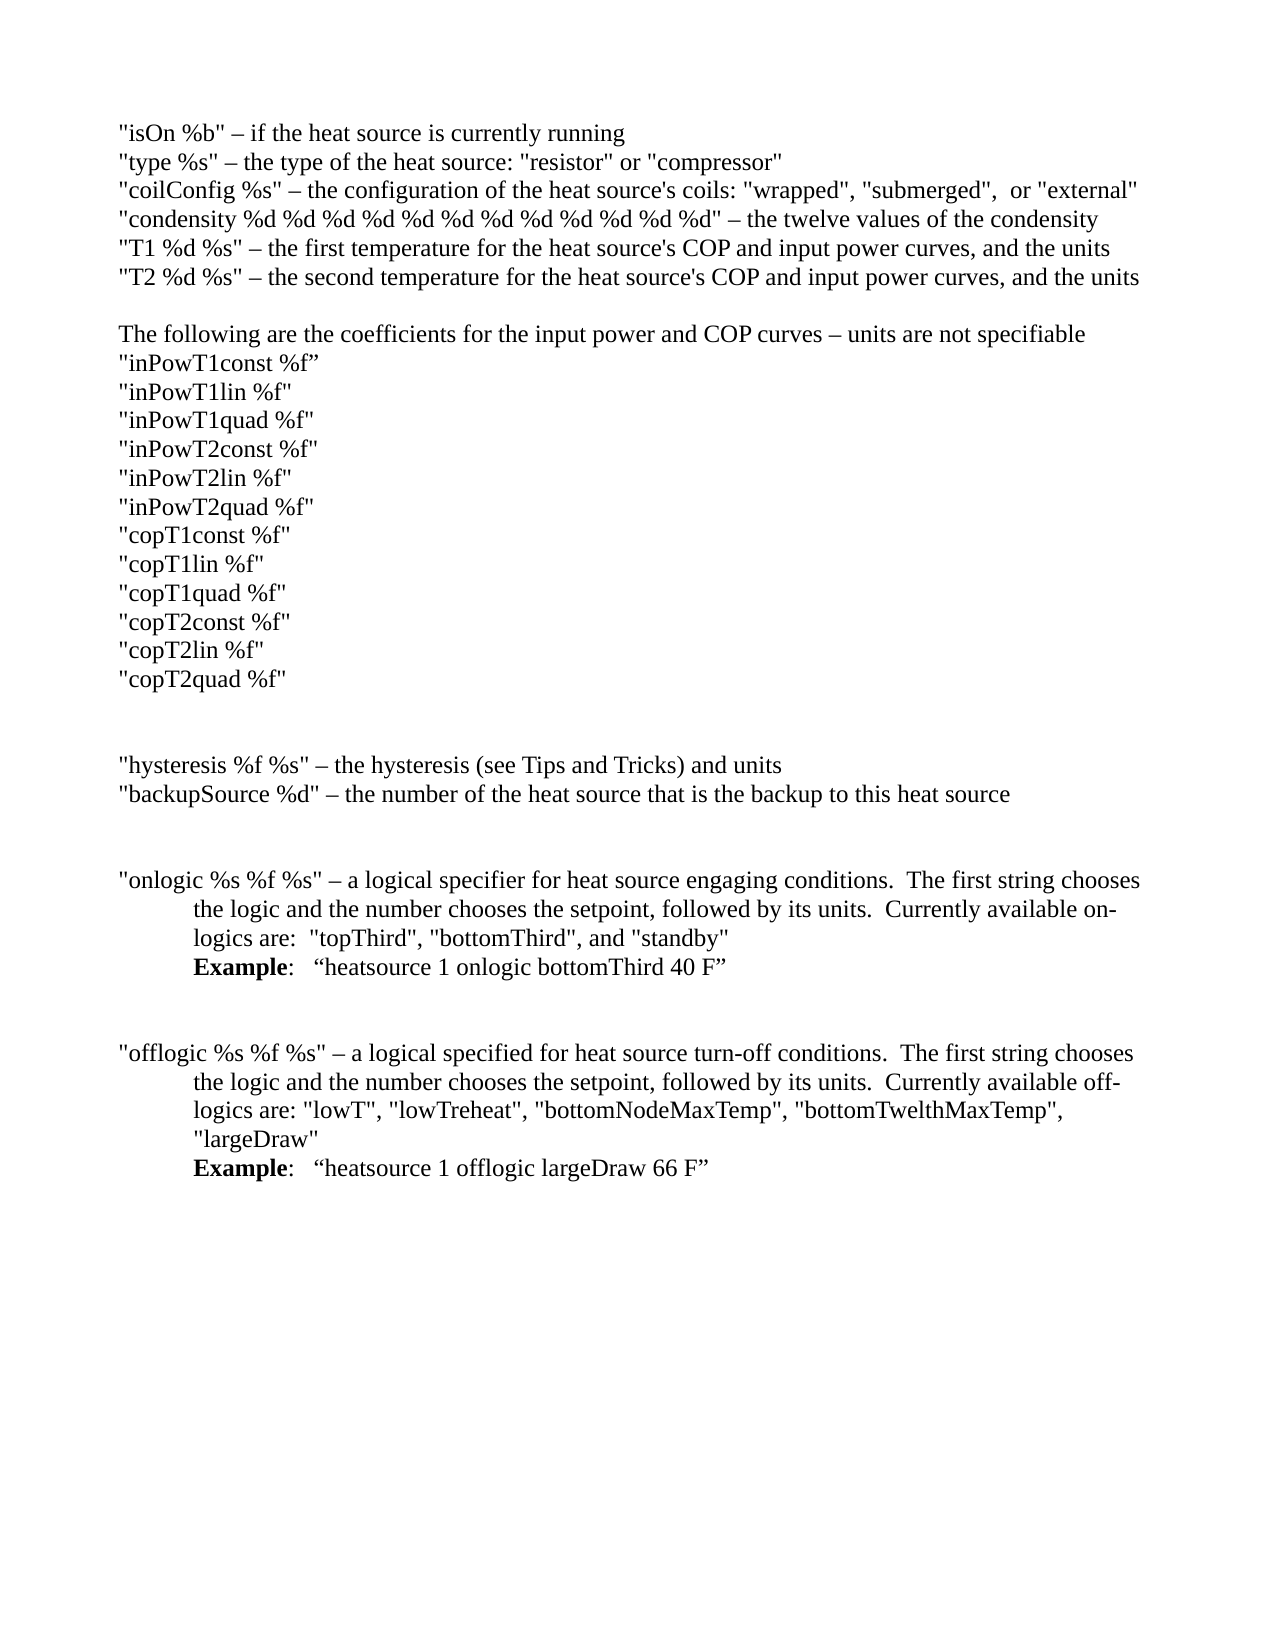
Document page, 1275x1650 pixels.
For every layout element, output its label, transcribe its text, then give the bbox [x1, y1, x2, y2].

text Example: “heatsource 1 onlogic bottomThird 40 F” [118, 952, 1157, 981]
text "offlogic %s %f %s" – a logical specified for heat source turn-off conditions. The first string chooses the logic and the number chooses the setpoint, followed by its units. Currently available off-logics are: "lowT", "lowTreheat", "bottomNodeMaxTemp", "bottomTwelthMaxTemp", "largeDraw" [118, 1038, 1157, 1153]
text "condensity %d %d %d %d %d %d %d %d %d %d %d %d" – the twelve values of the condensity [118, 204, 1157, 233]
text "T2 %d %s" – the second temperature for the heat source's COP and input power curves, and the units [118, 262, 1157, 291]
text "copT1const %f" [118, 521, 1157, 549]
text "isOn %b" – if the heat source is currently running [118, 118, 1157, 147]
text "copT1quad %f" [118, 578, 1157, 607]
text The following are the coefficients for the input power and COP curves – units are not specifiable [118, 319, 1157, 348]
text "copT2lin %f" [118, 636, 1157, 664]
text "type %s" – the type of the heat source: "resistor" or "compressor" [118, 147, 1157, 176]
text "copT1lin %f" [118, 549, 1157, 578]
text "copT2quad %f" [118, 664, 1157, 693]
text "inPowT1quad %f" [118, 406, 1157, 434]
text "inPowT2lin %f" [118, 463, 1157, 492]
text "inPowT2const %f" [118, 434, 1157, 463]
text "hysteresis %f %s" – the hysteresis (see Tips and Tricks) and units [118, 751, 1157, 779]
text "inPowT1const %f” [118, 348, 1157, 377]
text "inPowT2quad %f" [118, 492, 1157, 521]
text "T1 %d %s" – the first temperature for the heat source's COP and input power curves, and the units [118, 233, 1157, 262]
text Example: “heatsource 1 offlogic largeDraw 66 F” [118, 1153, 1157, 1182]
text "coilConfig %s" – the configuration of the heat source's coils: "wrapped", "submerged", or "external" [118, 176, 1157, 204]
text "onlogic %s %f %s" – a logical specifier for heat source engaging conditions. The first string chooses the logic and the number chooses the setpoint, followed by its units. Currently available on-logics are: "topThird", "bottomThird", and "standby" [118, 866, 1157, 952]
text "inPowT1lin %f" [118, 377, 1157, 406]
text "copT2const %f" [118, 607, 1157, 636]
text "backupSource %d" – the number of the heat source that is the backup to this heat source [118, 779, 1157, 808]
